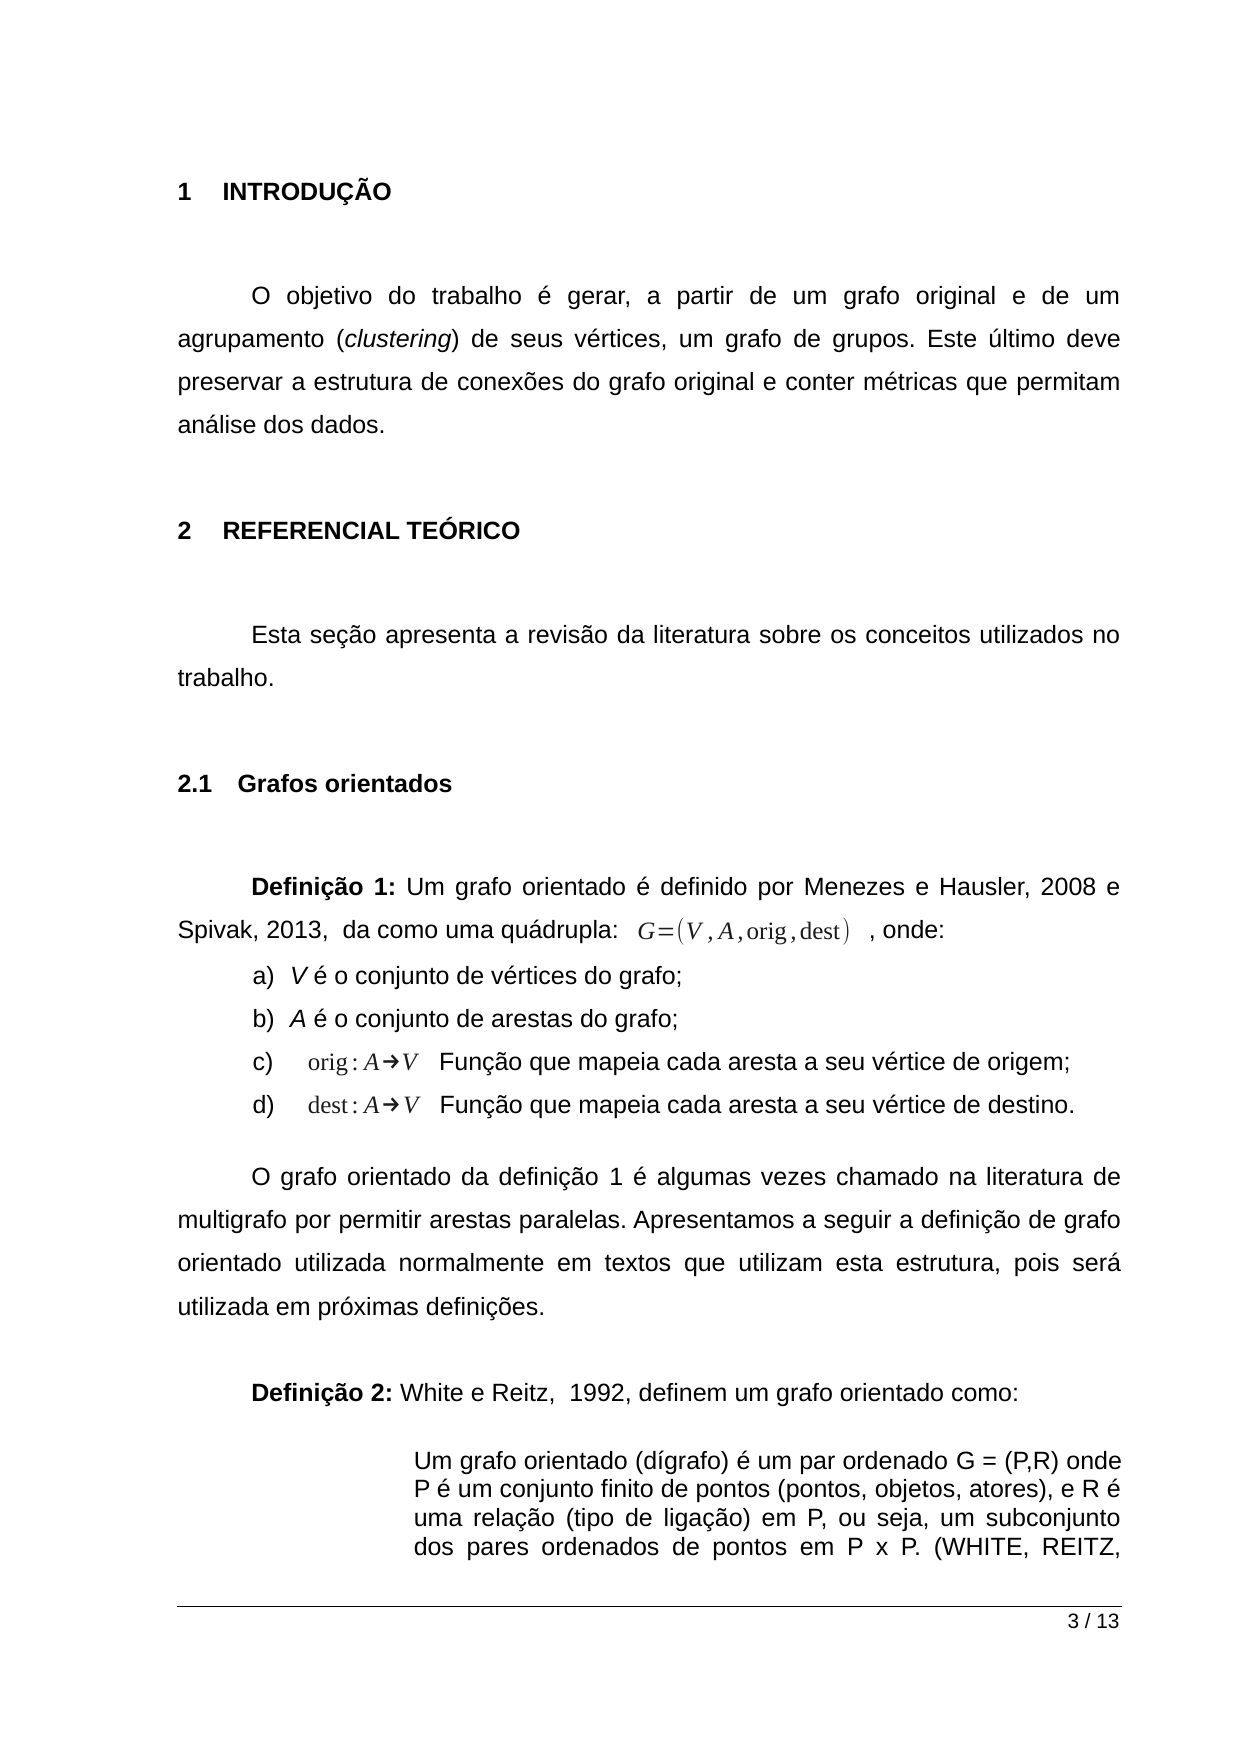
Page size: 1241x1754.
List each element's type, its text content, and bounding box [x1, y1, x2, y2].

text O grafo orientado da definição 1 é algumas vezes chamado na literatura de multigrafo por permitir arestas paralelas. Apresentamos a seguir a definição de grafo orientado utilizada normalmente em textos que utilizam esta estrutura, pois será utilizada em próximas definições. [177, 1162, 1122, 1320]
list Função que mapeia cada aresta a seu vértice de origem; [252, 1047, 1122, 1076]
list V é o conjunto de vértices do grafo; [252, 961, 1122, 989]
text Definição 1: Um grafo orientado é definido por Menezes e Hausler, 2008 e Spivak, 2013, da como uma quádrupla:, onde: [177, 872, 1122, 946]
subtitle Grafos orientados [177, 769, 1122, 797]
subtitle Introdução [177, 177, 1122, 206]
list A é o conjunto de arestas do grafo; [252, 1004, 1122, 1032]
text Definição 2: White e Reitz, 1992, definem um grafo orientado como: [177, 1378, 1122, 1406]
subtitle Referencial teórico [177, 516, 1122, 545]
text Um grafo orientado (dígrafo) é um par ordenado G = (P,R) onde P é um conjunto finito de pontos (pontos, objetos, atores), e R é uma relação (tipo de ligação) em P, ou seja, um subconjunto dos pares ordenados de pontos em P x P. (WHITE, REITZ, [413, 1446, 1122, 1561]
text Esta seção apresenta a revisão da literatura sobre os conceitos utilizados no trabalho. [177, 620, 1122, 692]
list Função que mapeia cada aresta a seu vértice de destino. [252, 1090, 1122, 1119]
text O objetivo do trabalho é gerar, a partir de um grafo original e de um agrupamento (clustering) de seus vértices, um grafo de grupos. Este último deve preservar a estrutura de conexões do grafo original e conter métricas que permitam análise dos dados. [177, 281, 1122, 439]
